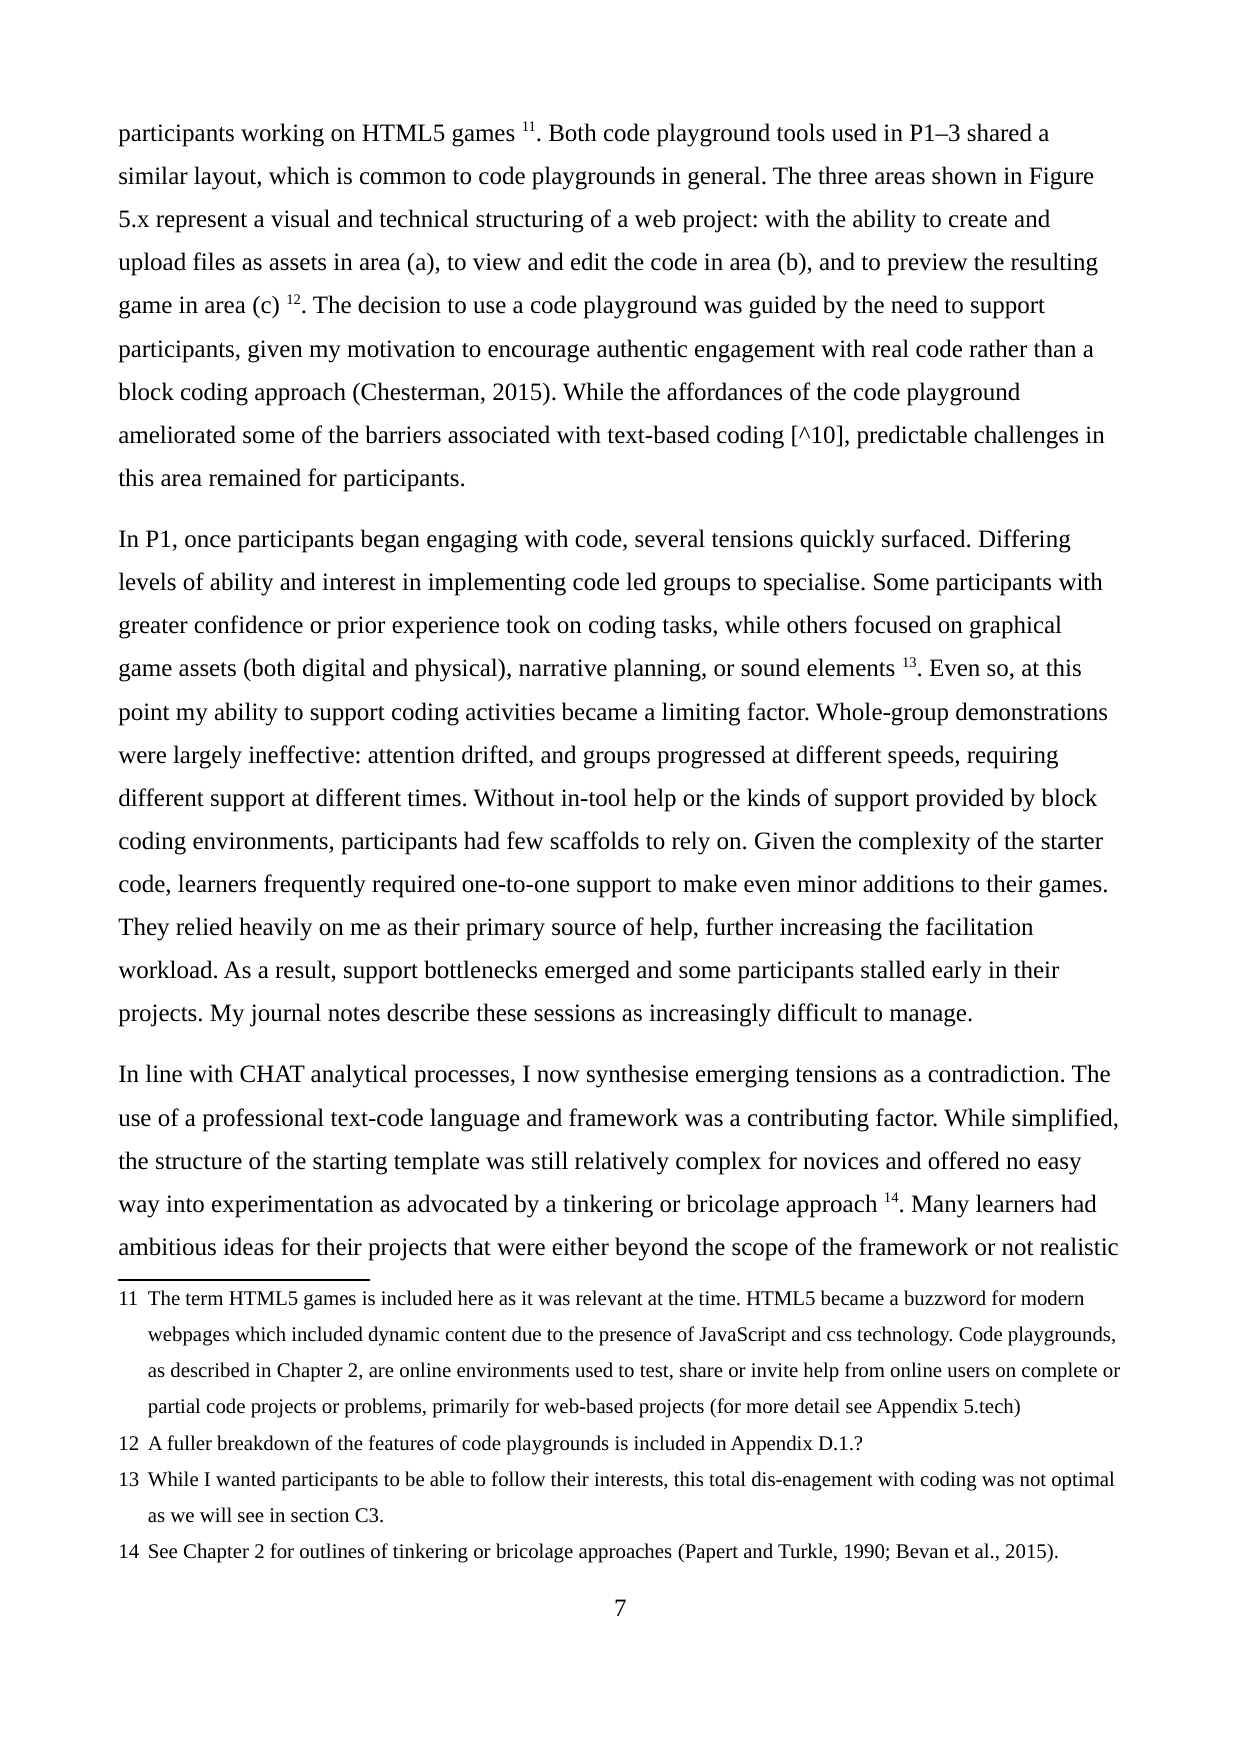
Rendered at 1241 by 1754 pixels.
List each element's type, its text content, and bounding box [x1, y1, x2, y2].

text While I wanted participants to be able to follow their interests, this total dis-enagement with coding was not optimal as we will see in section C3. [118, 1467, 1122, 1527]
text In P1, once participants began engaging with code, several tensions quickly surfaced. Differing levels of ability and interest in implementing code led groups to specialise. Some participants with greater confidence or prior experience took on coding tasks, while others focused on graphical game assets (both digital and physical), narrative planning, or sound elements . Even so, at this point my ability to support coding activities became a limiting factor. Whole-group demonstrations were largely ineffective: attention drifted, and groups progressed at different speeds, requiring different support at different times. Without in-tool help or the kinds of support provided by block coding environments, participants had few scaffolds to rely on. Given the complexity of the starter code, learners frequently required one-to-one support to make even minor additions to their games. They relied heavily on me as their primary source of help, further increasing the facilitation workload. As a result, support bottlenecks emerged and some participants stalled early in their projects. My journal notes describe these sessions as increasingly difficult to manage. [118, 524, 1122, 1027]
text A fuller breakdown of the features of code playgrounds is included in Appendix D.1.? [118, 1431, 1122, 1454]
text See Chapter 2 for outlines of tinkering or bricolage approaches (Papert and Turkle, 1990; Bevan et al., 2015). [118, 1539, 1122, 1563]
text participants working on HTML5 games . Both code playground tools used in P1–3 shared a similar layout, which is common to code playgrounds in general. The three areas shown in Figure 5.x represent a visual and technical structuring of a web project: with the ability to create and upload files as assets in area (a), to view and edit the code in area (b), and to preview the resulting game in area (c) . The decision to use a code playground was guided by the need to support participants, given my motivation to encourage authentic engagement with real code rather than a block coding approach (Chesterman, 2015). While the affordances of the code playground ameliorated some of the barriers associated with text-based coding [^10], predictable challenges in this area remained for participants. [118, 118, 1122, 492]
text The term HTML5 games is included here as it was relevant at the time. HTML5 became a buzzword for modern webpages which included dynamic content due to the presence of JavaScript and css technology. Code playgrounds, as described in Chapter 2, are online environments used to test, share or invite help from online users on complete or partial code projects or problems, primarily for web-based projects (for more detail see Appendix 5.tech) [118, 1286, 1122, 1418]
text In line with CHAT analytical processes, I now synthesise emerging tensions as a contradiction. The use of a professional text-code language and framework was a contributing factor. While simplified, the structure of the starting template was still relatively complex for novices and offered no easy way into experimentation as advocated by a tinkering or bricolage approach . Many learners had ambitious ideas for their projects that were either beyond the scope of the framework or not realistic [118, 1059, 1122, 1261]
